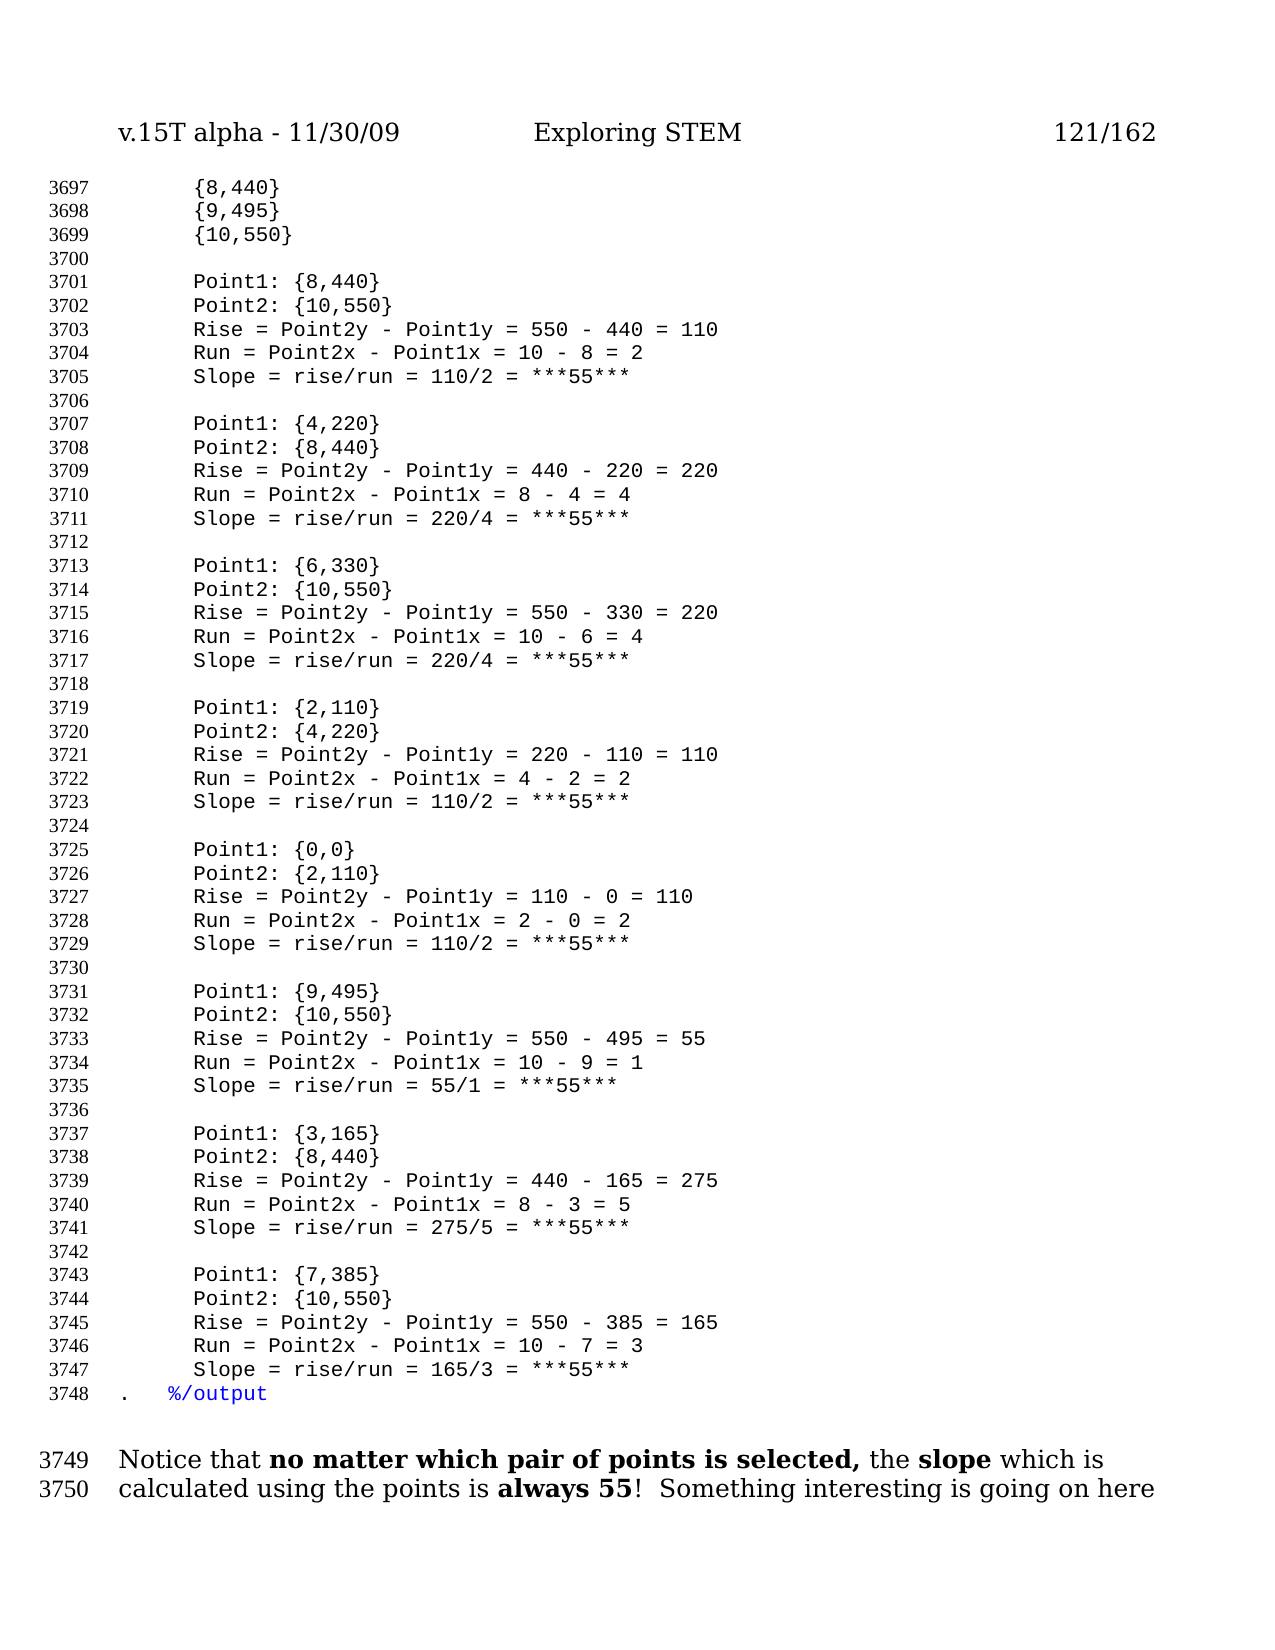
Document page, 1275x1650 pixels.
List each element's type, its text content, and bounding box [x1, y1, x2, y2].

text Slope = rise/run = 55/1 = ***55*** [118, 1075, 1157, 1099]
text Point1: {6,330} [118, 555, 1157, 579]
text Run = Point2x - Point1x = 10 - 9 = 1 [118, 1052, 1157, 1075]
text Run = Point2x - Point1x = 2 - 0 = 2 [118, 910, 1157, 933]
text {9,495} [118, 200, 1157, 224]
text Point2: {10,550} [118, 295, 1157, 319]
text Point1: {4,220} [118, 413, 1157, 437]
text Rise = Point2y - Point1y = 440 - 220 = 220 [118, 461, 1157, 484]
text Slope = rise/run = 110/2 = ***55*** [118, 366, 1157, 389]
text Slope = rise/run = 110/2 = ***55*** [118, 933, 1157, 957]
text Point1: {2,110} [118, 697, 1157, 721]
text Run = Point2x - Point1x = 10 - 6 = 4 [118, 626, 1157, 650]
text Slope = rise/run = 275/5 = ***55*** [118, 1217, 1157, 1241]
text Point1: {0,0} [118, 839, 1157, 862]
text Run = Point2x - Point1x = 8 - 3 = 5 [118, 1193, 1157, 1217]
text Point1: {7,385} [118, 1264, 1157, 1288]
text Notice that no matter which pair of points is selected, the slope which is calculated using the points is always 55! Something interesting is going on here [118, 1445, 1157, 1503]
text Run = Point2x - Point1x = 10 - 8 = 2 [118, 342, 1157, 366]
text Slope = rise/run = 165/3 = ***55*** [118, 1359, 1157, 1383]
text Rise = Point2y - Point1y = 550 - 385 = 165 [118, 1312, 1157, 1335]
text Point1: {9,495} [118, 981, 1157, 1004]
text Rise = Point2y - Point1y = 440 - 165 = 275 [118, 1170, 1157, 1193]
text Point2: {8,440} [118, 1146, 1157, 1170]
text Run = Point2x - Point1x = 8 - 4 = 4 [118, 484, 1157, 508]
text Point2: {10,550} [118, 1004, 1157, 1028]
text Slope = rise/run = 220/4 = ***55*** [118, 650, 1157, 673]
text Slope = rise/run = 110/2 = ***55*** [118, 792, 1157, 815]
text {10,550} [118, 224, 1157, 248]
text Point1: {3,165} [118, 1123, 1157, 1146]
text Run = Point2x - Point1x = 10 - 7 = 3 [118, 1335, 1157, 1359]
text Point2: {2,110} [118, 862, 1157, 886]
text Point2: {4,220} [118, 721, 1157, 744]
text Slope = rise/run = 220/4 = ***55*** [118, 508, 1157, 531]
text Point2: {10,550} [118, 1288, 1157, 1312]
text Rise = Point2y - Point1y = 220 - 110 = 110 [118, 744, 1157, 768]
text . %/output [118, 1383, 1157, 1406]
text Point2: {8,440} [118, 437, 1157, 461]
text Point1: {8,440} [118, 271, 1157, 295]
text Point2: {10,550} [118, 579, 1157, 602]
text {8,440} [118, 177, 1157, 200]
text Rise = Point2y - Point1y = 550 - 495 = 55 [118, 1028, 1157, 1052]
text Run = Point2x - Point1x = 4 - 2 = 2 [118, 768, 1157, 792]
text Rise = Point2y - Point1y = 550 - 440 = 110 [118, 319, 1157, 342]
text Rise = Point2y - Point1y = 110 - 0 = 110 [118, 886, 1157, 910]
text Rise = Point2y - Point1y = 550 - 330 = 220 [118, 602, 1157, 626]
